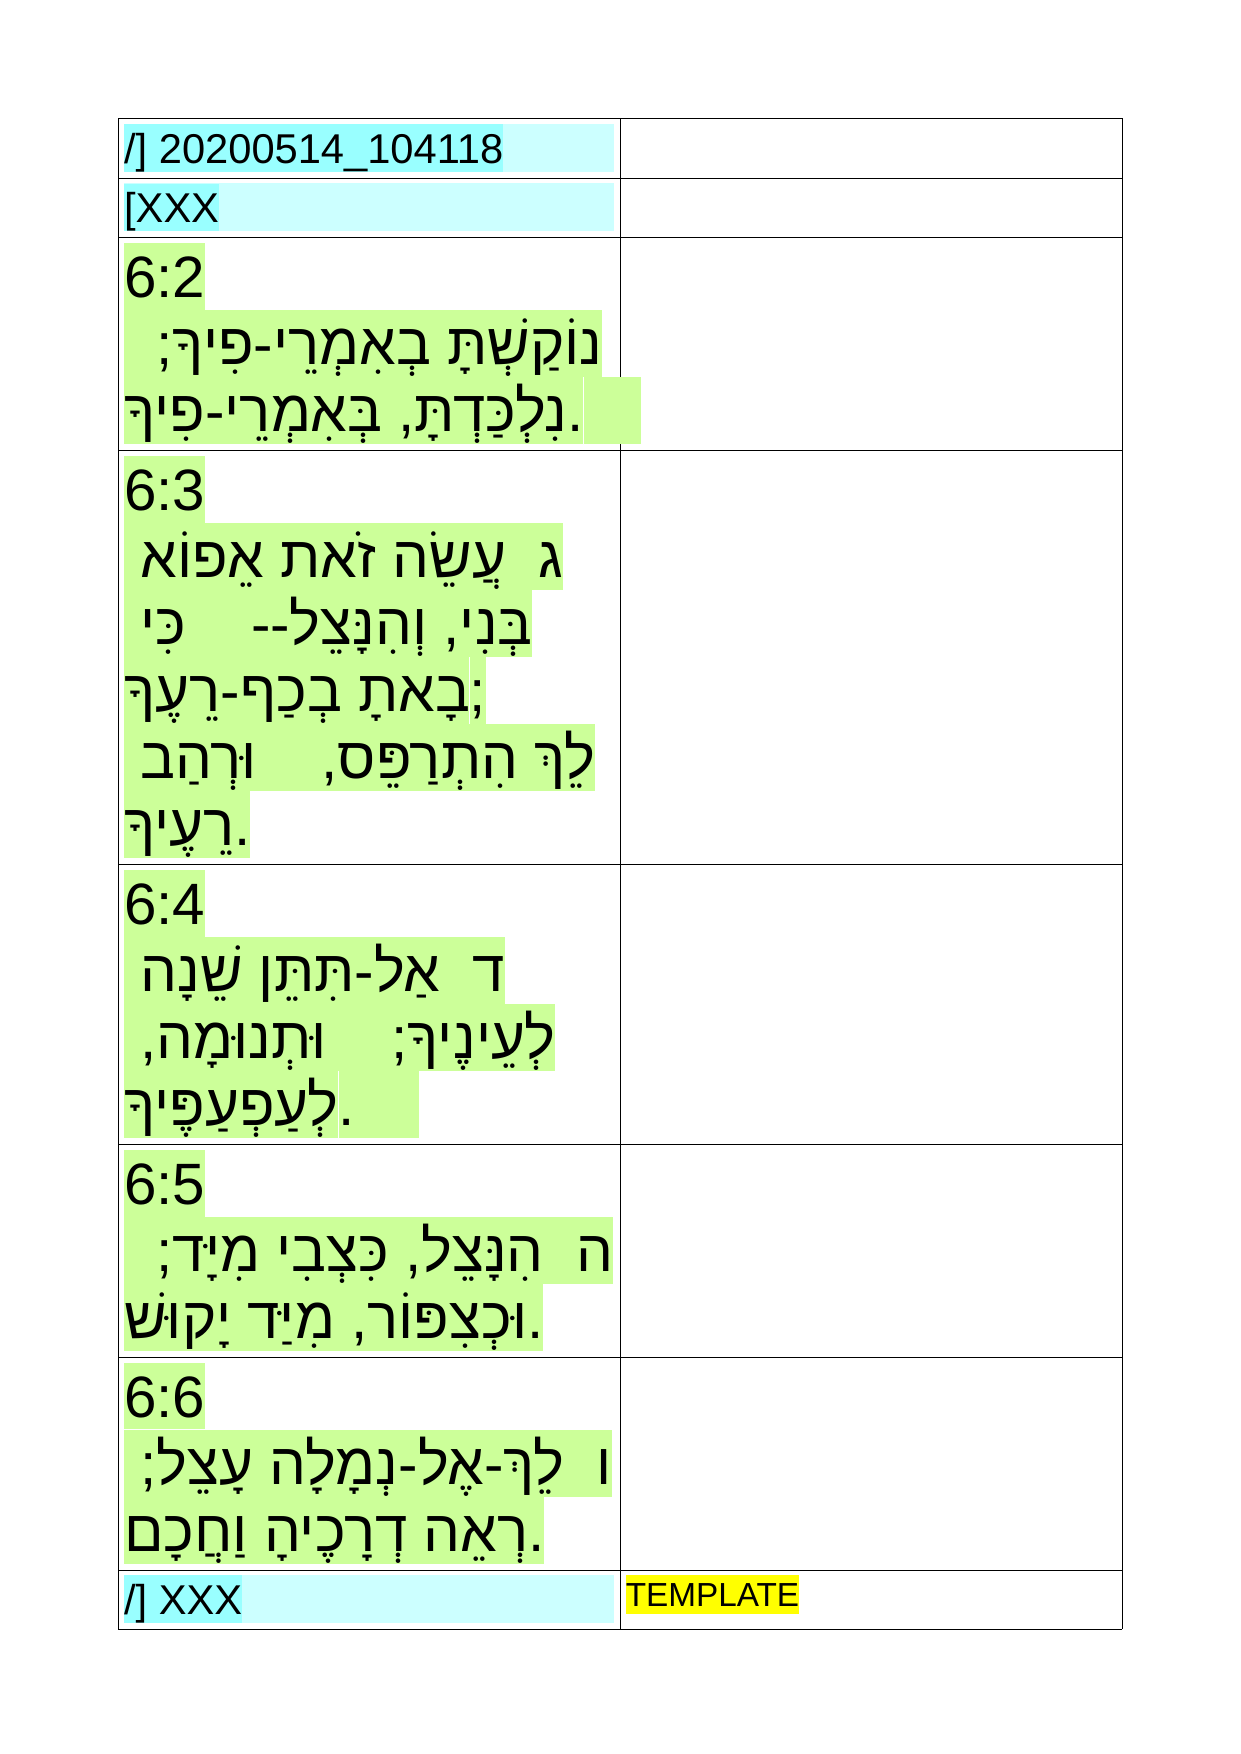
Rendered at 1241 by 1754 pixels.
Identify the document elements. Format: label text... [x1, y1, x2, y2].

table_cell 6:3 ג עֲשֵׂה זֹאת אֵפוֹא בְּנִי, וְהִנָּצֵל-- כִּי בָאתָ בְכַף-רֵעֶךָ; לֵךְ הִתְרַפֵּס, וּרְהַב רֵעֶיךָ. [119, 451, 620, 864]
table_cell 6:4 ד אַל-תִּתֵּן שֵׁנָה לְעֵינֶיךָ; וּתְנוּמָה, לְעַפְעַפֶּיךָ. [119, 865, 620, 1144]
table_cell 6:5 ה הִנָּצֵל, כִּצְבִי מִיָּד; וּכְצִפּוֹר, מִיַּד יָקוּשׁ. [119, 1145, 620, 1357]
table_cell [621, 1358, 1122, 1569]
table_cell [621, 179, 1122, 237]
table_cell /] XXX [119, 1571, 620, 1629]
table_cell [621, 119, 1122, 178]
table_cell /] 20200514_104118 [119, 119, 620, 178]
table_cell [621, 865, 1122, 1144]
table_cell [XXX [119, 179, 620, 237]
table_cell [621, 1145, 1122, 1357]
table_cell [621, 451, 1122, 864]
table_cell 6:2 נוֹקַשְׁתָּ בְאִמְרֵי-פִיךָ; נִלְכַּדְתָּ, בְּאִמְרֵי-פִיךָ. [119, 238, 620, 450]
table_cell 6:6 ו לֵךְ-אֶל-נְמָלָה עָצֵל; רְאֵה דְרָכֶיהָ וַחֲכָם. [119, 1358, 620, 1569]
table_cell TEMPLATE [621, 1571, 1122, 1629]
table_cell [621, 238, 1122, 450]
